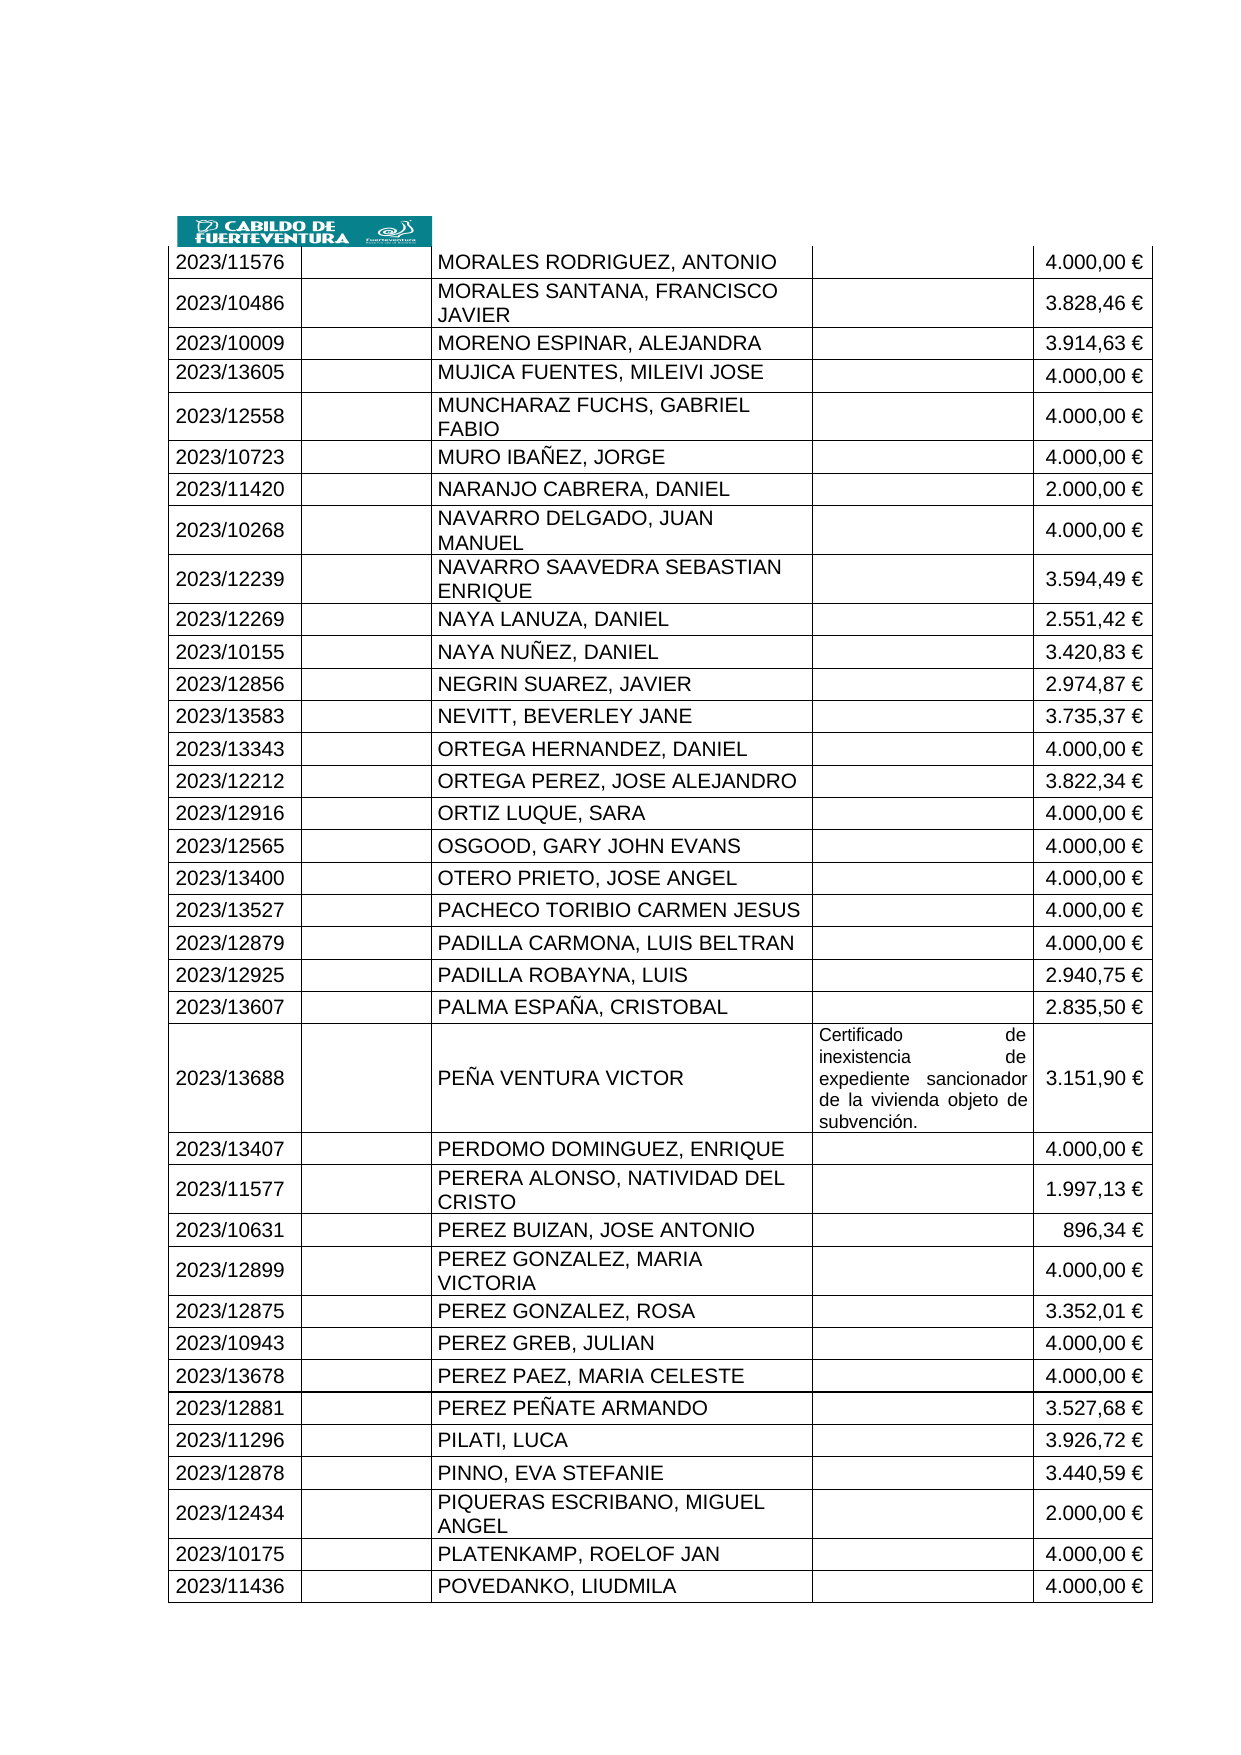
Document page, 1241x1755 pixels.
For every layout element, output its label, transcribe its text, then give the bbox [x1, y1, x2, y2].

table_cell 2.551,42 € [1034, 604, 1152, 635]
table_cell 2023/11436 [169, 1571, 301, 1602]
table_cell [813, 895, 1033, 926]
table_cell PEREZ GREB, JULIAN [432, 1328, 812, 1359]
table_cell [813, 1165, 1033, 1213]
table_cell [302, 1133, 431, 1164]
table_cell 2023/10175 [169, 1539, 301, 1570]
table_cell 2023/10268 [169, 506, 301, 554]
table_cell 2023/10943 [169, 1328, 301, 1359]
table_cell ORTEGA PEREZ, JOSE ALEJANDRO [432, 766, 812, 797]
table_cell [813, 441, 1033, 473]
table_cell ORTIZ LUQUE, SARA [432, 798, 812, 829]
table_cell [302, 1024, 431, 1132]
table_cell 2023/11420 [169, 474, 301, 505]
table_cell 2023/10155 [169, 636, 301, 668]
table_cell [813, 960, 1033, 991]
table_cell 2023/12881 [169, 1393, 301, 1424]
table_cell [302, 328, 431, 359]
table_cell [813, 1247, 1033, 1294]
table_cell 4.000,00 € [1034, 1360, 1152, 1391]
table_cell MORENO ESPINAR, ALEJANDRA [432, 328, 812, 359]
table_cell [302, 1165, 431, 1213]
table_cell [813, 636, 1033, 668]
table_cell 2.974,87 € [1034, 669, 1152, 700]
table_cell [302, 992, 431, 1023]
table_cell [813, 1360, 1033, 1391]
table_cell [813, 766, 1033, 797]
table_cell 2.000,00 € [1034, 1490, 1152, 1537]
table_cell [813, 1457, 1033, 1488]
table_cell 2023/10723 [169, 441, 301, 473]
table_cell MURO IBAÑEZ, JORGE [432, 441, 812, 473]
table_cell 3.594,49 € [1034, 555, 1152, 603]
table_cell [302, 830, 431, 862]
table_cell PERERA ALONSO, NATIVIDAD DEL CRISTO [432, 1165, 812, 1213]
table_cell [302, 895, 431, 926]
table_cell 2023/12565 [169, 830, 301, 862]
table_cell [302, 604, 431, 635]
table_cell 2023/13343 [169, 733, 301, 764]
table_cell 2023/12878 [169, 1457, 301, 1488]
table_header [813, 246, 1033, 278]
table_cell 2023/12879 [169, 927, 301, 958]
table_cell [302, 360, 431, 392]
table_cell [813, 1425, 1033, 1456]
table_cell [302, 863, 431, 894]
table_cell 2023/11296 [169, 1425, 301, 1456]
table_cell [813, 733, 1033, 764]
table_cell [813, 1393, 1033, 1424]
table_cell 896,34 € [1034, 1214, 1152, 1246]
table_header MORALES RODRIGUEZ, ANTONIO [432, 246, 812, 278]
table_cell 3.735,37 € [1034, 701, 1152, 732]
table_cell [813, 830, 1033, 862]
table_cell 2023/10009 [169, 328, 301, 359]
table_cell [302, 393, 431, 440]
table_cell 3.914,63 € [1034, 328, 1152, 359]
table_cell 4.000,00 € [1034, 1539, 1152, 1570]
table_cell [302, 474, 431, 505]
table_cell 1.997,13 € [1034, 1165, 1152, 1213]
table_cell [813, 555, 1033, 603]
table_cell NEVITT, BEVERLEY JANE [432, 701, 812, 732]
table_cell 2023/12916 [169, 798, 301, 829]
table_cell 4.000,00 € [1034, 441, 1152, 473]
table_cell 2023/10631 [169, 1214, 301, 1246]
table_cell PEREZ BUIZAN, JOSE ANTONIO [432, 1214, 812, 1246]
table_cell OTERO PRIETO, JOSE ANGEL [432, 863, 812, 894]
table_cell [813, 1296, 1033, 1327]
table_cell 2023/13400 [169, 863, 301, 894]
table_cell 3.440,59 € [1034, 1457, 1152, 1488]
table_cell [302, 279, 431, 327]
table_cell 4.000,00 € [1034, 1247, 1152, 1294]
table_cell [813, 279, 1033, 327]
table_cell 2023/13678 [169, 1360, 301, 1391]
table_cell [813, 701, 1033, 732]
table_cell [302, 701, 431, 732]
table_cell [302, 1328, 431, 1359]
table_cell 4.000,00 € [1034, 1133, 1152, 1164]
table_cell OSGOOD, GARY JOHN EVANS [432, 830, 812, 862]
table_cell MORALES SANTANA, FRANCISCO JAVIER [432, 279, 812, 327]
table_header 4.000,00 € [1034, 246, 1152, 278]
table_cell 4.000,00 € [1034, 863, 1152, 894]
table_cell [813, 1490, 1033, 1537]
table_cell PADILLA ROBAYNA, LUIS [432, 960, 812, 991]
table_cell 2023/12899 [169, 1247, 301, 1294]
table_cell [813, 669, 1033, 700]
table_cell 3.822,34 € [1034, 766, 1152, 797]
table_cell 2023/12558 [169, 393, 301, 440]
table_cell [813, 1328, 1033, 1359]
table_cell [813, 863, 1033, 894]
table_cell 3.151,90 € [1034, 1024, 1152, 1132]
table_cell [813, 506, 1033, 554]
table_cell [813, 992, 1033, 1023]
table_cell NAVARRO SAAVEDRA SEBASTIAN ENRIQUE [432, 555, 812, 603]
table_cell 2023/12875 [169, 1296, 301, 1327]
table_cell 4.000,00 € [1034, 733, 1152, 764]
table_cell 4.000,00 € [1034, 1328, 1152, 1359]
table_cell 2023/13607 [169, 992, 301, 1023]
table_cell [302, 441, 431, 473]
table_cell [813, 1133, 1033, 1164]
table_cell [302, 1393, 431, 1424]
table_cell 4.000,00 € [1034, 393, 1152, 440]
table_cell 4.000,00 € [1034, 830, 1152, 862]
table_cell 3.828,46 € [1034, 279, 1152, 327]
table_cell [302, 555, 431, 603]
table_cell 2.000,00 € [1034, 474, 1152, 505]
table_cell 2023/13527 [169, 895, 301, 926]
table_cell [813, 474, 1033, 505]
table_cell [302, 636, 431, 668]
table_cell [302, 1539, 431, 1570]
table_cell 4.000,00 € [1034, 895, 1152, 926]
table_cell [813, 1539, 1033, 1570]
table_cell NAYA LANUZA, DANIEL [432, 604, 812, 635]
table_cell 2023/10486 [169, 279, 301, 327]
table_cell PILATI, LUCA [432, 1425, 812, 1456]
picture [177, 216, 433, 247]
table_cell 3.420,83 € [1034, 636, 1152, 668]
table_cell PINNO, EVA STEFANIE [432, 1457, 812, 1488]
table_cell 2023/12212 [169, 766, 301, 797]
table_cell [302, 1571, 431, 1602]
table_header [302, 247, 431, 278]
table_cell 4.000,00 € [1034, 927, 1152, 958]
table_cell [813, 360, 1033, 392]
table_cell [813, 1571, 1033, 1602]
table_cell [813, 393, 1033, 440]
table_cell 2023/13605 [169, 360, 301, 392]
table_cell [813, 328, 1033, 359]
table_cell NAYA NUÑEZ, DANIEL [432, 636, 812, 668]
table_cell Certificado de inexistencia de expediente sancionador de la vivienda objeto de subvención. [813, 1024, 1033, 1132]
table_header 2023/11576 [169, 246, 301, 278]
table_cell PLATENKAMP, ROELOF JAN [432, 1539, 812, 1570]
table_cell [302, 1360, 431, 1391]
table_cell 4.000,00 € [1034, 506, 1152, 554]
table_cell PACHECO TORIBIO CARMEN JESUS [432, 895, 812, 926]
table_cell PEREZ PAEZ, MARIA CELESTE [432, 1360, 812, 1391]
table_cell 2023/12269 [169, 604, 301, 635]
table_cell POVEDANKO, LIUDMILA [432, 1571, 812, 1602]
table_cell 4.000,00 € [1034, 1571, 1152, 1602]
table_cell 3.527,68 € [1034, 1393, 1152, 1424]
table_cell 2023/12434 [169, 1490, 301, 1537]
table_cell PIQUERAS ESCRIBANO, MIGUEL ANGEL [432, 1490, 812, 1537]
table_cell 2023/12925 [169, 960, 301, 991]
table_cell MUJICA FUENTES, MILEIVI JOSE [432, 360, 812, 392]
table_cell [302, 669, 431, 700]
table_cell 3.352,01 € [1034, 1296, 1152, 1327]
table_cell [813, 927, 1033, 958]
table_cell 2023/13688 [169, 1024, 301, 1132]
table_cell 2023/12239 [169, 555, 301, 603]
table_cell 2.940,75 € [1034, 960, 1152, 991]
table_cell [302, 1247, 431, 1294]
table_cell MUNCHARAZ FUCHS, GABRIEL FABIO [432, 393, 812, 440]
table_cell 2023/13407 [169, 1133, 301, 1164]
table_cell [302, 960, 431, 991]
table_cell [302, 1457, 431, 1488]
table_cell 4.000,00 € [1034, 360, 1152, 392]
table_cell [302, 927, 431, 958]
table_cell [302, 1490, 431, 1537]
table_cell [813, 604, 1033, 635]
table_cell [302, 733, 431, 764]
table_cell 3.926,72 € [1034, 1425, 1152, 1456]
table_cell [302, 1296, 431, 1327]
table_cell [302, 766, 431, 797]
table_cell NARANJO CABRERA, DANIEL [432, 474, 812, 505]
table_cell PEREZ GONZALEZ, MARIA VICTORIA [432, 1247, 812, 1294]
table_cell PALMA ESPAÑA, CRISTOBAL [432, 992, 812, 1023]
table_cell [813, 798, 1033, 829]
table_cell 4.000,00 € [1034, 798, 1152, 829]
table_cell PEREZ PEÑATE ARMANDO [432, 1393, 812, 1424]
table_cell 2023/12856 [169, 669, 301, 700]
table_cell [302, 506, 431, 554]
table_cell [302, 798, 431, 829]
table_cell PEREZ GONZALEZ, ROSA [432, 1296, 812, 1327]
table_cell [813, 1214, 1033, 1246]
table_cell PADILLA CARMONA, LUIS BELTRAN [432, 927, 812, 958]
table_cell NEGRIN SUAREZ, JAVIER [432, 669, 812, 700]
table_cell ORTEGA HERNANDEZ, DANIEL [432, 733, 812, 764]
table_cell [302, 1214, 431, 1246]
table_cell 2.835,50 € [1034, 992, 1152, 1023]
table_cell 2023/11577 [169, 1165, 301, 1213]
table_cell [302, 1425, 431, 1456]
table_cell NAVARRO DELGADO, JUAN MANUEL [432, 506, 812, 554]
table_cell 2023/13583 [169, 701, 301, 732]
table_cell PEÑA VENTURA VICTOR [432, 1024, 812, 1132]
table_cell PERDOMO DOMINGUEZ, ENRIQUE [432, 1133, 812, 1164]
